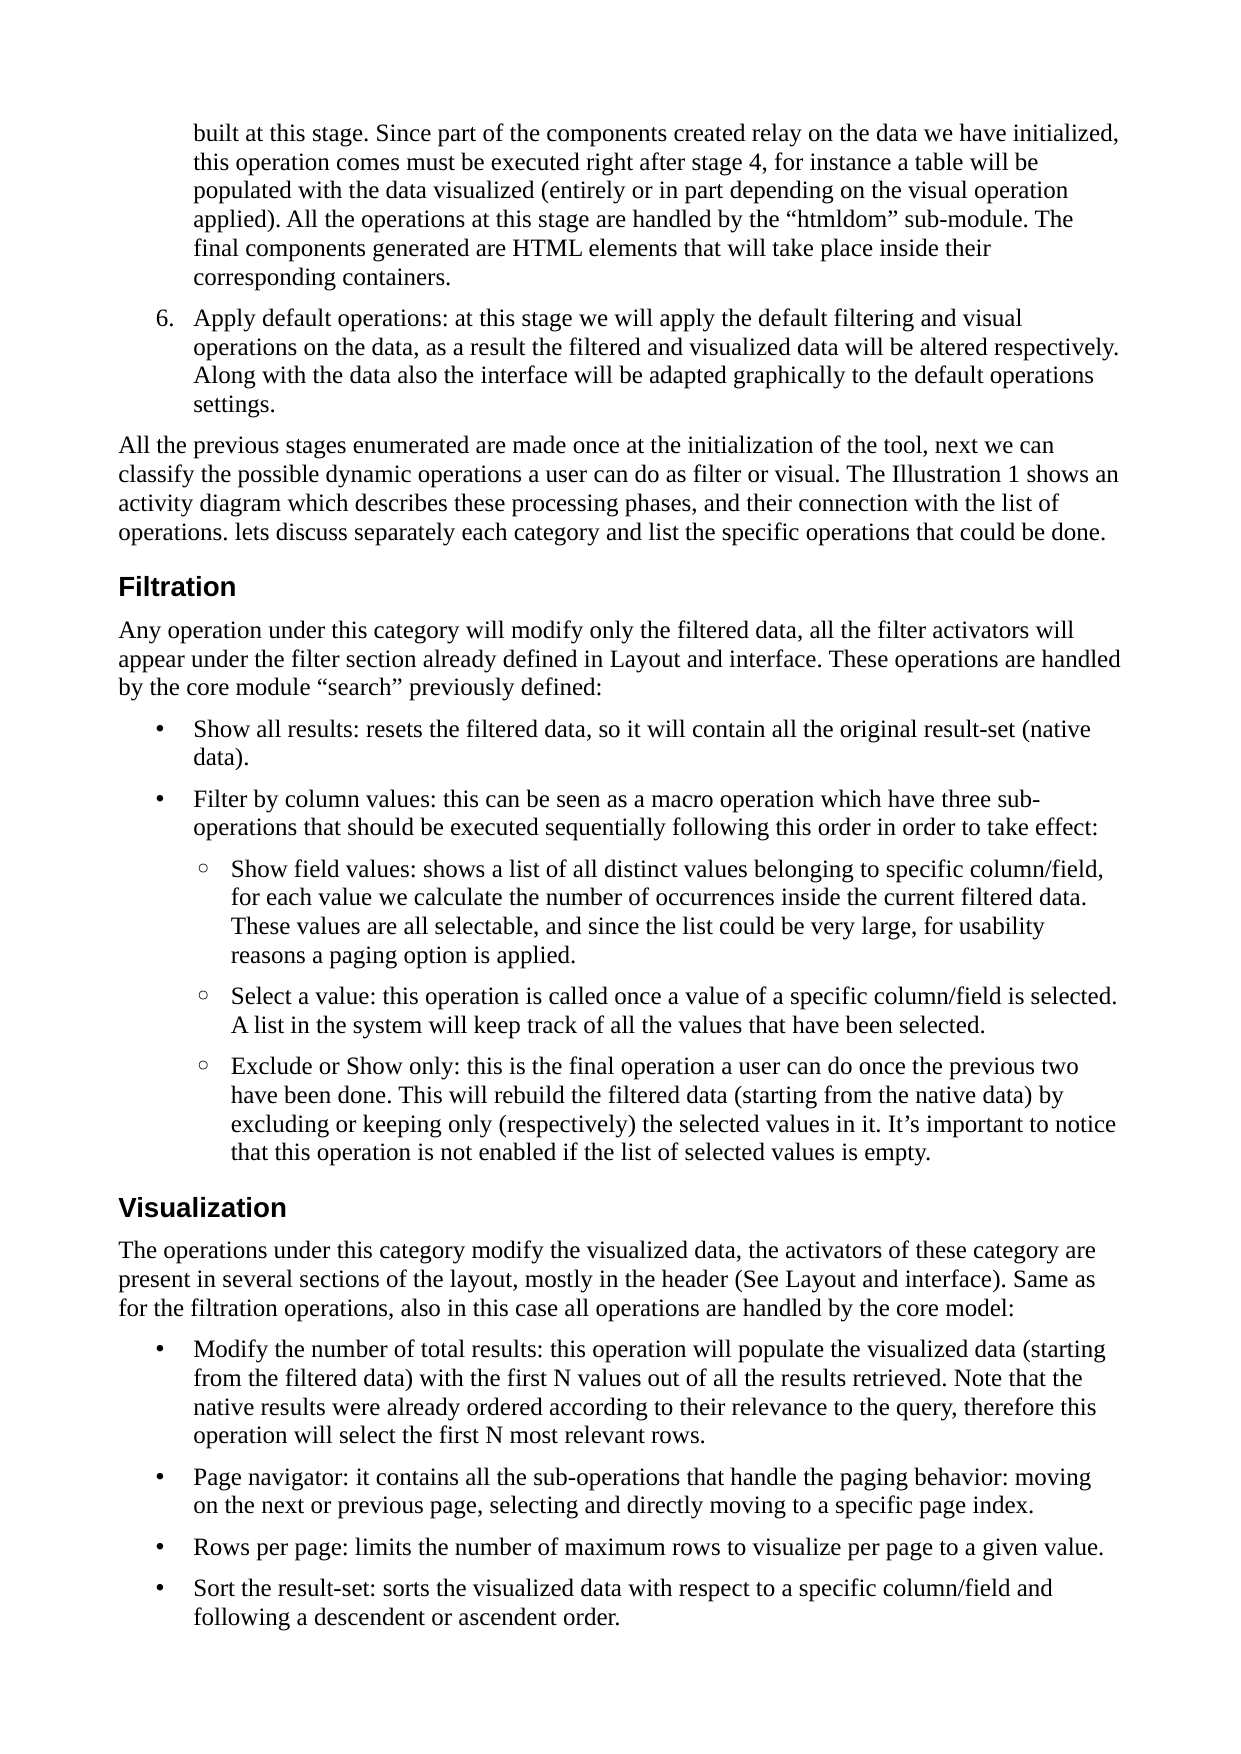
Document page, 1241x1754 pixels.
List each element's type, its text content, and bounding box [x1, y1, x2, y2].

list Sort the result-set: sorts the visualized data with respect to a specific column/field and following a descendent or ascendent order. [156, 1573, 1122, 1631]
list Page navigator: it contains all the sub-operations that handle the paging behavior: moving on the next or previous page, selecting and directly moving to a specific page index. [156, 1462, 1122, 1519]
list Filter by column values: this can be seen as a macro operation which have three sub-operations that should be executed sequentially following this order in order to take effect: [156, 784, 1122, 841]
subtitle Visualization [118, 1191, 1122, 1223]
list built at this stage. Since part of the components created relay on the data we have initialized, this operation comes must be executed right after stage 4, for instance a table will be populated with the data visualized (entirely or in part depending on the visual operation applied). All the operations at this stage are handled by the “htmldom” sub-module. The final components generated are HTML elements that will take place inside their corresponding containers. [156, 118, 1122, 291]
list Select a value: this operation is called once a value of a specific column/field is selected. A list in the system will keep track of all the values that have been selected. [193, 981, 1122, 1039]
text Any operation under this category will modify only the filtered data, all the filter activators will appear under the filter section already defined in Layout and interface. These operations are handled by the core module “search” previously defined: [118, 615, 1122, 701]
subtitle Filtration [118, 571, 1122, 602]
list Rows per page: limits the number of maximum rows to visualize per page to a given value. [156, 1532, 1122, 1561]
list Exclude or Show only: this is the final operation a user can do once the previous two have been done. This will rebuild the filtered data (starting from the native data) by excluding or keeping only (respectively) the selected values in it. It’s important to notice that this operation is not enabled if the list of selected values is empty. [193, 1051, 1122, 1166]
text The operations under this category modify the visualized data, the activators of these category are present in several sections of the layout, mostly in the header (See Layout and interface). Same as for the filtration operations, also in this case all operations are handled by the core model: [118, 1236, 1122, 1322]
text All the previous stages enumerated are made once at the initialization of the tool, next we can classify the possible dynamic operations a user can do as filter or visual. The Illustration 1 shows an activity diagram which describes these processing phases, and their connection with the list of operations. lets discuss separately each category and list the specific operations that could be done. [118, 431, 1122, 546]
list Modify the number of total results: this operation will populate the visualized data (starting from the filtered data) with the first N values out of all the results retrieved. Note that the native results were already ordered according to their relevance to the query, therefore this operation will select the first N most relevant rows. [156, 1334, 1122, 1449]
list Show field values: shows a list of all distinct values belonging to specific column/field, for each value we calculate the number of occurrences inside the current filtered data. These values are all selectable, and since the list could be very large, for usability reasons a paging option is applied. [193, 854, 1122, 969]
list Apply default operations: at this stage we will apply the default filtering and visual operations on the data, as a result the filtered and visualized data will be altered respectively. Along with the data also the interface will be adapted graphically to the default operations settings. [156, 303, 1122, 418]
list Show all results: resets the filtered data, so it will contain all the original result-set (native data). [156, 714, 1122, 771]
